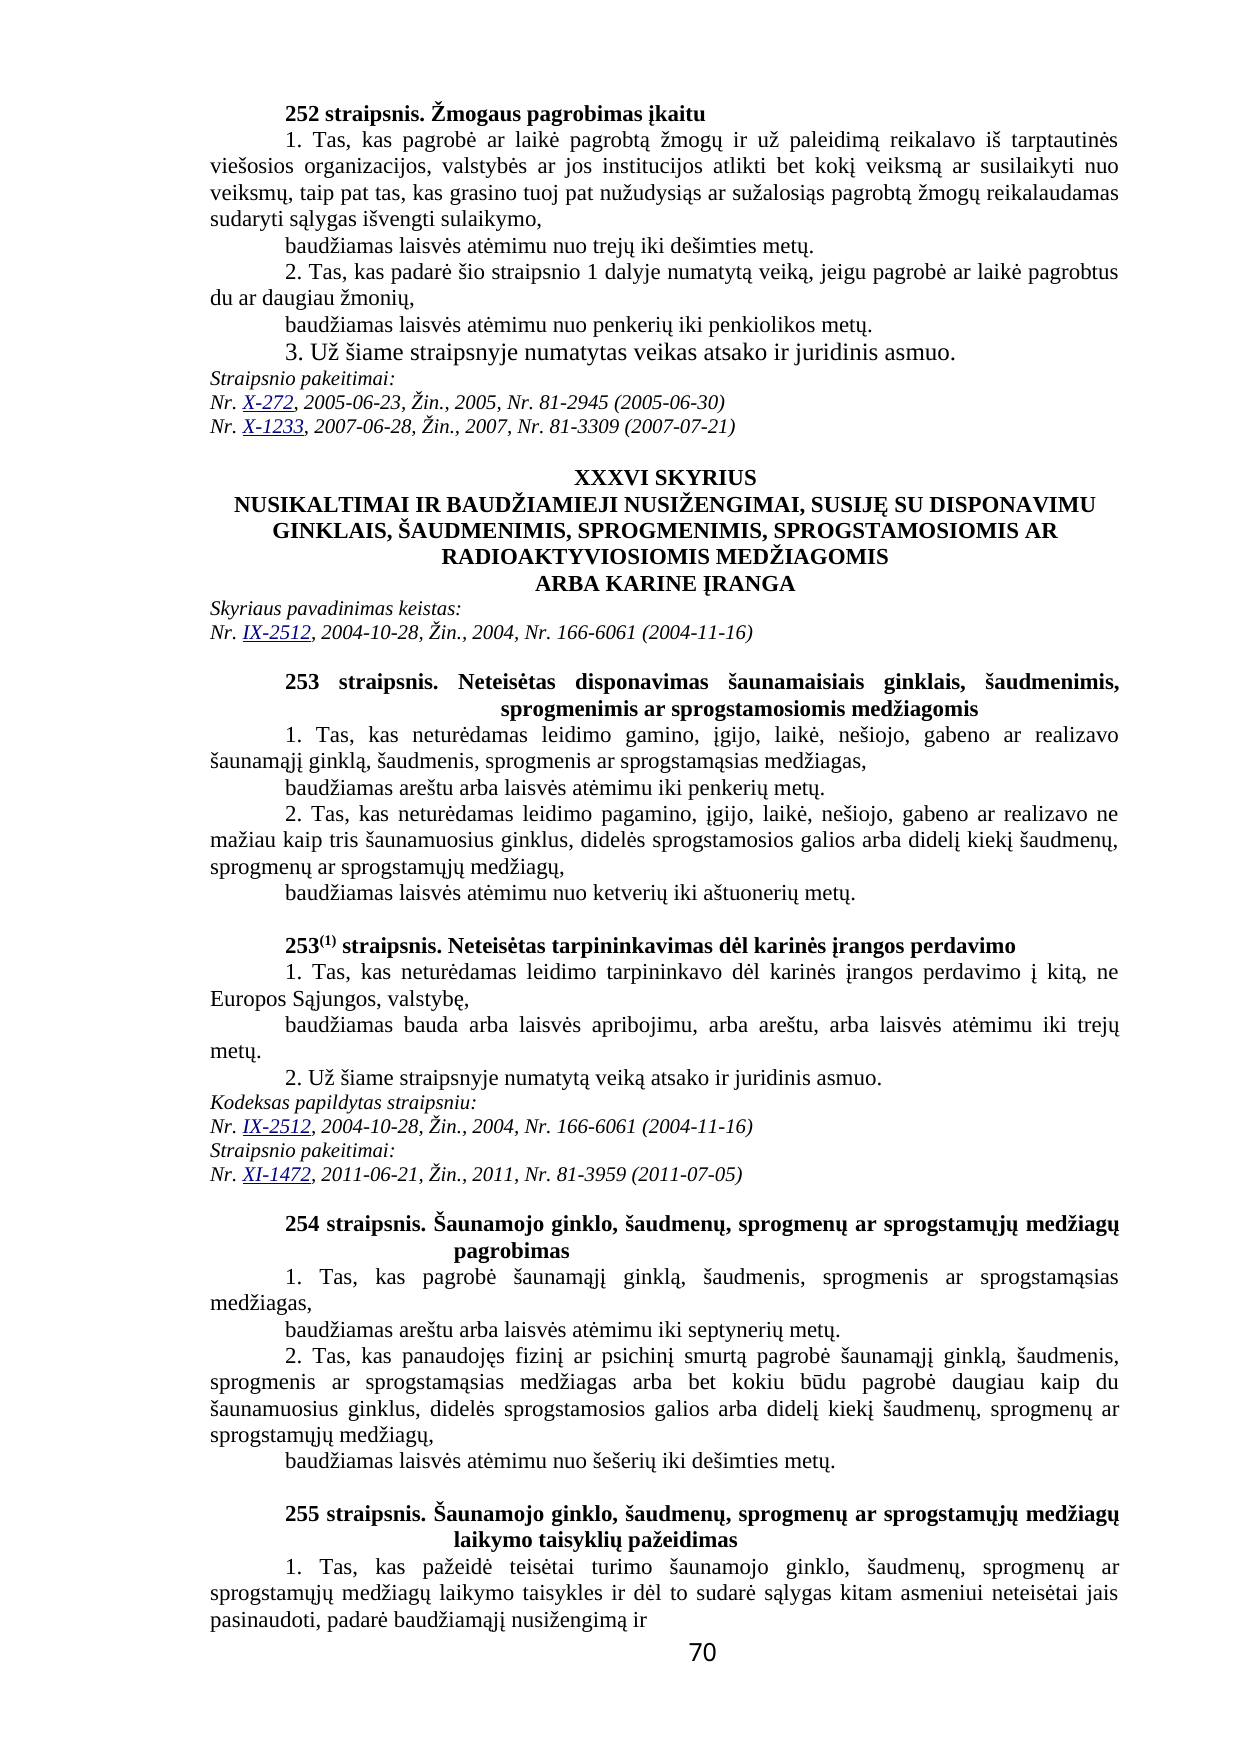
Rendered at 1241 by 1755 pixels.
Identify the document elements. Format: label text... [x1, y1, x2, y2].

text ARBA KARINE ĮRANGA [210, 570, 1120, 596]
text Kodeksas papildytas straipsniu: [210, 1090, 1120, 1114]
text Nr. IX-2512, 2004-10-28, Žin., 2004, Nr. 166-6061 (2004-11-16) [210, 620, 1120, 644]
text 2. Tas, kas padarė šio straipsnio 1 dalyje numatytą veiką, jeigu pagrobė ar laikė pagrobtus du ar daugiau žmonių, [210, 258, 1120, 311]
text 252 straipsnis. Žmogaus pagrobimas įkaitu [210, 100, 1120, 126]
text baudžiamas laisvės atėmimu nuo trejų iki dešimties metų. [210, 232, 1120, 258]
text baudžiamas bauda arba laisvės apribojimu, arba areštu, arba laisvės atėmimu iki trejų metų. [210, 1011, 1120, 1064]
text 2. Tas, kas neturėdamas leidimo pagamino, įgijo, laikė, nešiojo, gabeno ar realizavo ne mažiau kaip tris šaunamuosius ginklus, didelės sprogstamosios galios arba didelį kiekį šaudmenų, sprogmenų ar sprogstamųjų medžiagų, [210, 800, 1120, 879]
text NUSIKALTIMAI IR BAUDŽIAMIEJI NUSIŽENGIMAI, SUSIJĘ SU DISPONAVIMU GINKLAIS, ŠAUDMENIMIS, SPROGMENIMIS, SPROGSTAMOSIOMIS AR RADIOAKTYVIOSIOMIS MEDŽIAGOMIS [210, 491, 1120, 570]
text baudžiamas laisvės atėmimu nuo šešerių iki dešimties metų. [210, 1447, 1120, 1474]
text Straipsnio pakeitimai: [210, 366, 1120, 390]
text Nr. IX-2512, 2004-10-28, Žin., 2004, Nr. 166-6061 (2004-11-16) [210, 1114, 1120, 1138]
text Nr. X-1233, 2007-06-28, Žin., 2007, Nr. 81-3309 (2007-07-21) [210, 414, 1120, 438]
text 2. Tas, kas panaudojęs fizinį ar psichinį smurtą pagrobė šaunamąjį ginklą, šaudmenis, sprogmenis ar sprogstamąsias medžiagas arba bet kokiu būdu pagrobė daugiau kaip du šaunamuosius ginklus, didelės sprogstamosios galios arba didelį kiekį šaudmenų, sprogmenų ar sprogstamųjų medžiagų, [210, 1342, 1120, 1447]
text 253(1) straipsnis. Neteisėtas tarpininkavimas dėl karinės įrangos perdavimo [210, 932, 1120, 958]
text Skyriaus pavadinimas keistas: [210, 596, 1120, 620]
text Nr. X-272, 2005-06-23, Žin., 2005, Nr. 81-2945 (2005-06-30) [210, 390, 1120, 414]
text 1. Tas, kas neturėdamas leidimo tarpininkavo dėl karinės įrangos perdavimo į kitą, ne Europos Sąjungos, valstybę, [210, 958, 1120, 1011]
text 1. Tas, kas pagrobė šaunamąjį ginklą, šaudmenis, sprogmenis ar sprogstamąsias medžiagas, [210, 1263, 1120, 1316]
text 1. Tas, kas pagrobė ar laikė pagrobtą žmogų ir už paleidimą reikalavo iš tarptautinės viešosios organizacijos, valstybės ar jos institucijos atlikti bet kokį veiksmą ar susilaikyti nuo veiksmų, taip pat tas, kas grasino tuoj pat nužudysiąs ar sužalosiąs pagrobtą žmogų reikalaudamas sudaryti sąlygas išvengti sulaikymo, [210, 126, 1120, 232]
text XXXVI SKYRIUS [210, 464, 1120, 491]
text baudžiamas areštu arba laisvės atėmimu iki penkerių metų. [210, 774, 1120, 800]
text Straipsnio pakeitimai: [210, 1138, 1120, 1162]
text 253 straipsnis. Neteisėtas disponavimas šaunamaisiais ginklais, šaudmenimis, sprogmenimis ar sprogstamosiomis medžiagomis [285, 668, 1120, 721]
text 255 straipsnis. Šaunamojo ginklo, šaudmenų, sprogmenų ar sprogstamųjų medžiagų laikymo taisyklių pažeidimas [285, 1500, 1120, 1553]
text baudžiamas areštu arba laisvės atėmimu iki septynerių metų. [210, 1316, 1120, 1342]
text baudžiamas laisvės atėmimu nuo penkerių iki penkiolikos metų. [210, 311, 1120, 337]
text Nr. XI-1472, 2011-06-21, Žin., 2011, Nr. 81-3959 (2011-07-05) [210, 1162, 1120, 1186]
text 3. Už šiame straipsnyje numatytas veikas atsako ir juridinis asmuo. [210, 337, 1120, 366]
text 2. Už šiame straipsnyje numatytą veiką atsako ir juridinis asmuo. [285, 1064, 1120, 1090]
text 254 straipsnis. Šaunamojo ginklo, šaudmenų, sprogmenų ar sprogstamųjų medžiagų pagrobimas [285, 1210, 1120, 1263]
text 1. Tas, kas neturėdamas leidimo gamino, įgijo, laikė, nešiojo, gabeno ar realizavo šaunamąjį ginklą, šaudmenis, sprogmenis ar sprogstamąsias medžiagas, [210, 721, 1120, 774]
text baudžiamas laisvės atėmimu nuo ketverių iki aštuonerių metų. [210, 879, 1120, 906]
text 1. Tas, kas pažeidė teisėtai turimo šaunamojo ginklo, šaudmenų, sprogmenų ar sprogstamųjų medžiagų laikymo taisykles ir dėl to sudarė sąlygas kitam asmeniui neteisėtai jais pasinaudoti, padarė baudžiamąjį nusižengimą ir [210, 1553, 1120, 1632]
